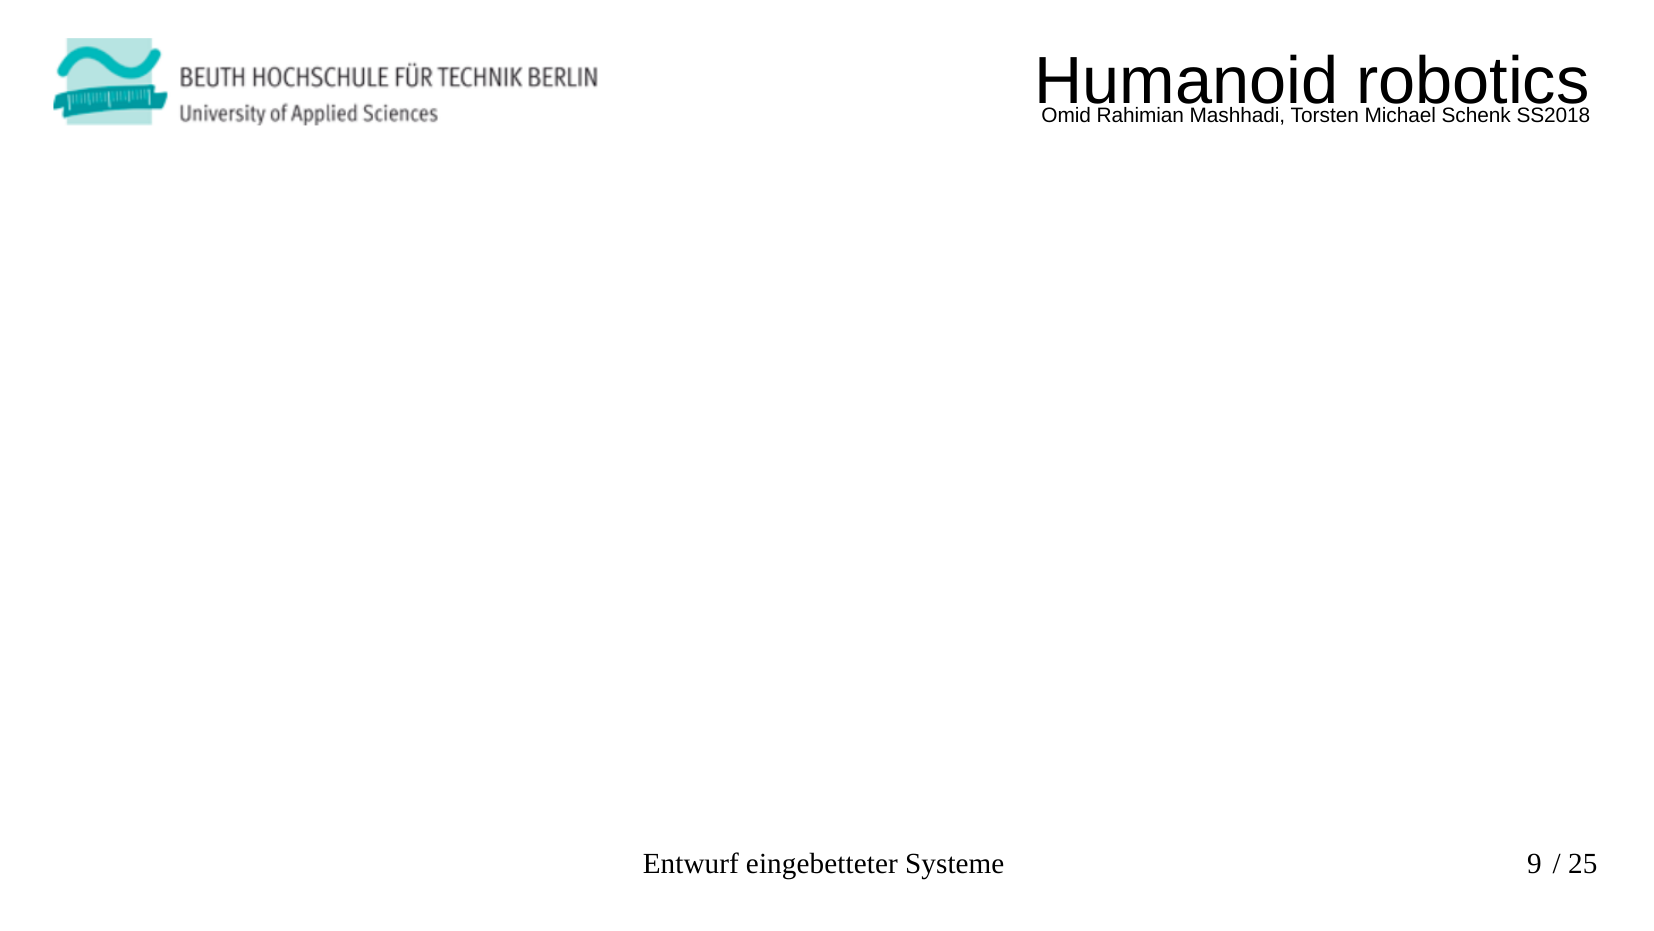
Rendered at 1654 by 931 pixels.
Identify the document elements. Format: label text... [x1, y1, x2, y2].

text_box Humanoid robotics [1020, 35, 1642, 125]
picture [15, 29, 661, 145]
text_box Omid Rahimian Mashhadi, Torsten Michael Schenk SS2018 [1026, 96, 1611, 151]
text_box / 25 [1530, 840, 1621, 888]
title [82, 12, 1571, 218]
